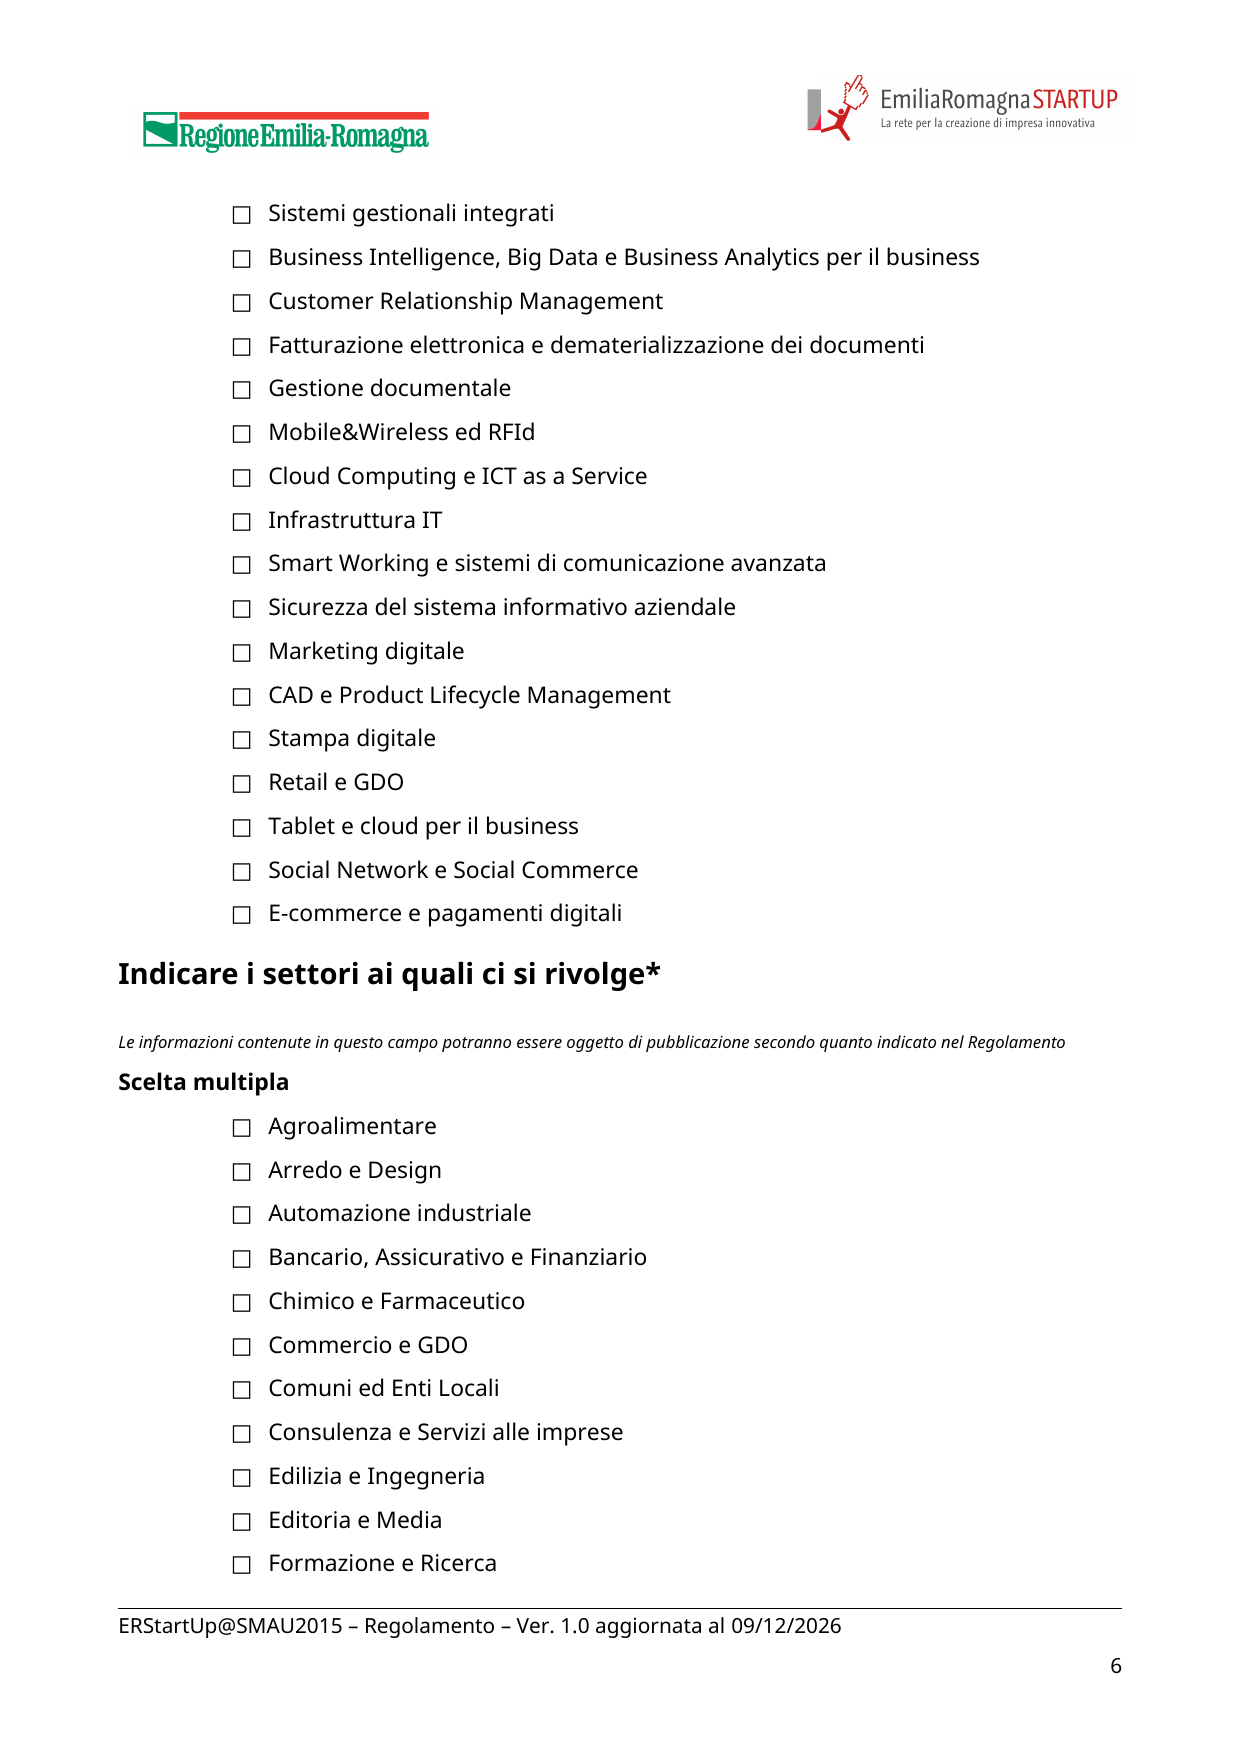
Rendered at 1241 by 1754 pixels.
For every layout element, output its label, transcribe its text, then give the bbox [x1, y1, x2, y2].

list Tablet e cloud per il business [231, 810, 1122, 841]
list Mobile&Wireless ed RFId [231, 416, 1122, 447]
list Gestione documentale [231, 372, 1122, 404]
list Business Intelligence, Big Data e Business Analytics per il business [231, 241, 1122, 272]
list Cloud Computing e ICT as a Service [231, 460, 1122, 491]
list Sicurezza del sistema informativo aziendale [231, 591, 1122, 622]
list Formazione e Ricerca [231, 1547, 1122, 1578]
text Le informazioni contenute in questo campo potranno essere oggetto di pubblicazione secondo quanto indicato nel Regolamento [118, 1031, 1122, 1053]
list CAD e Product Lifecycle Management [231, 679, 1122, 710]
list Bancario, Assicurativo e Finanziario [231, 1241, 1122, 1272]
list Smart Working e sistemi di comunicazione avanzata [231, 547, 1122, 579]
list Sistemi gestionali integrati [231, 197, 1122, 229]
list Social Network e Social Commerce [231, 854, 1122, 885]
list Retail e GDO [231, 766, 1122, 797]
list Fatturazione elettronica e dematerializzazione dei documenti [231, 329, 1122, 360]
list Commercio e GDO [231, 1328, 1122, 1360]
list Stampa digitale [231, 722, 1122, 754]
list E-commerce e pagamenti digitali [231, 897, 1122, 929]
list Chimico e Farmaceutico [231, 1285, 1122, 1316]
text Scelta multipla [118, 1066, 1122, 1097]
list Infrastruttura IT [231, 504, 1122, 535]
list Edilizia e Ingegneria [231, 1460, 1122, 1491]
list Comuni ed Enti Locali [231, 1372, 1122, 1403]
list Editoria e Media [231, 1503, 1122, 1535]
subtitle Indicare i settori ai quali ci si rivolge* [118, 954, 1122, 993]
list Marketing digitale [231, 635, 1122, 666]
list Arredo e Design [231, 1153, 1122, 1185]
list Agroalimentare [231, 1110, 1122, 1141]
list Consulenza e Servizi alle imprese [231, 1416, 1122, 1447]
list Automazione industriale [231, 1197, 1122, 1228]
list Customer Relationship Management [231, 285, 1122, 316]
